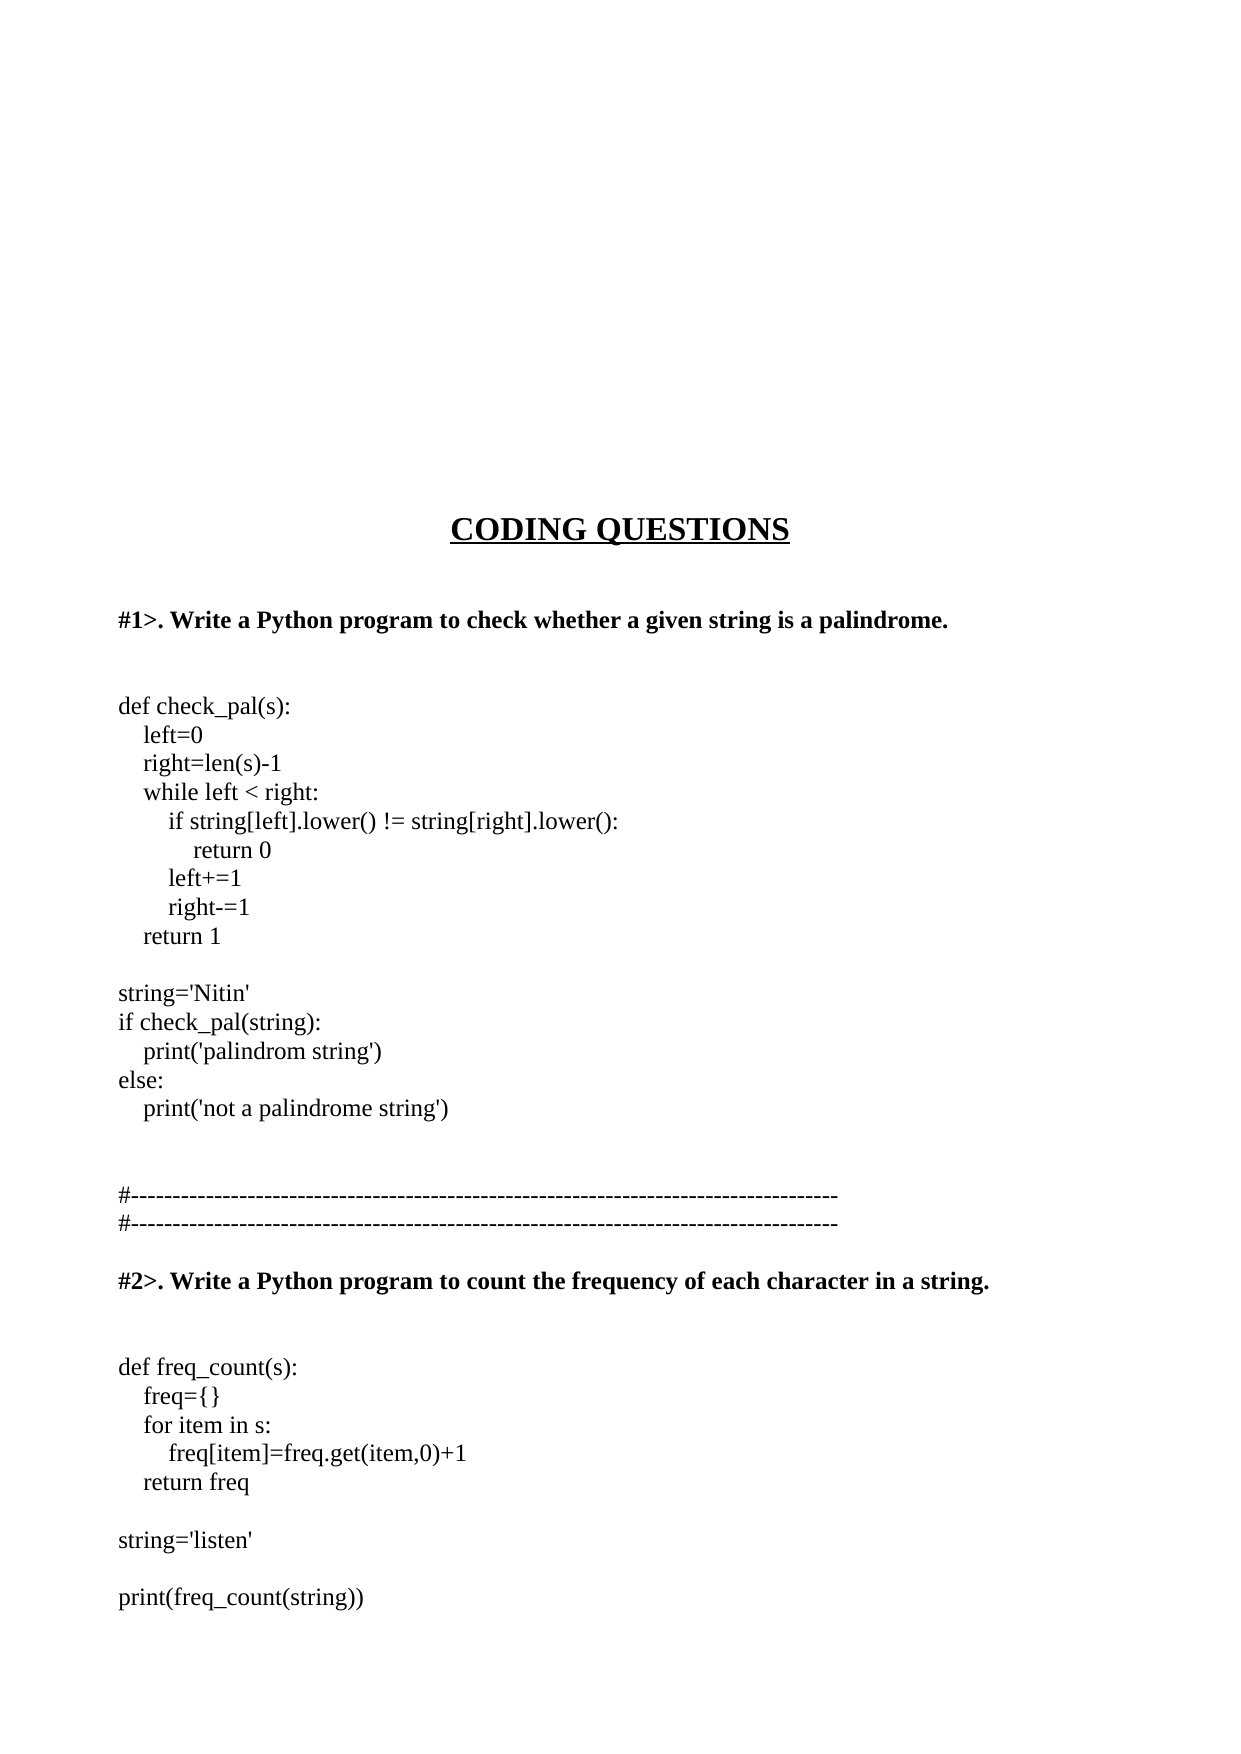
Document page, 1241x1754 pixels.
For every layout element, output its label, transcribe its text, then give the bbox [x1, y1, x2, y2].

text #2>. Write a Python program to count the frequency of each character in a string. [118, 1266, 1122, 1295]
text if string[left].lower() != string[right].lower(): [118, 806, 1122, 835]
text return 1 [118, 921, 1122, 950]
text right=len(s)-1 [118, 748, 1122, 777]
text while left < right: [118, 777, 1122, 806]
text #1>. Write a Python program to check whether a given string is a palindrome. [118, 605, 1122, 633]
text left=0 [118, 720, 1122, 748]
text print(freq_count(string)) [118, 1582, 1122, 1611]
text def freq_count(s): [118, 1352, 1122, 1381]
text #------------------------------------------------------------------------------------- [118, 1180, 1122, 1208]
text #------------------------------------------------------------------------------------- [118, 1208, 1122, 1237]
text CODING QUESTIONS [118, 509, 1122, 547]
text freq[item]=freq.get(item,0)+1 [118, 1438, 1122, 1467]
text string='listen' [118, 1525, 1122, 1553]
text right-=1 [118, 892, 1122, 921]
text def check_pal(s): [118, 691, 1122, 720]
text freq={} [118, 1381, 1122, 1410]
text else: [118, 1065, 1122, 1093]
text return freq [118, 1467, 1122, 1496]
text string='Nitin' [118, 978, 1122, 1007]
text if check_pal(string): [118, 1007, 1122, 1036]
text print('palindrom string') [118, 1036, 1122, 1065]
text print('not a palindrome string') [118, 1093, 1122, 1122]
text return 0 [118, 835, 1122, 863]
text left+=1 [118, 863, 1122, 892]
text for item in s: [118, 1410, 1122, 1438]
